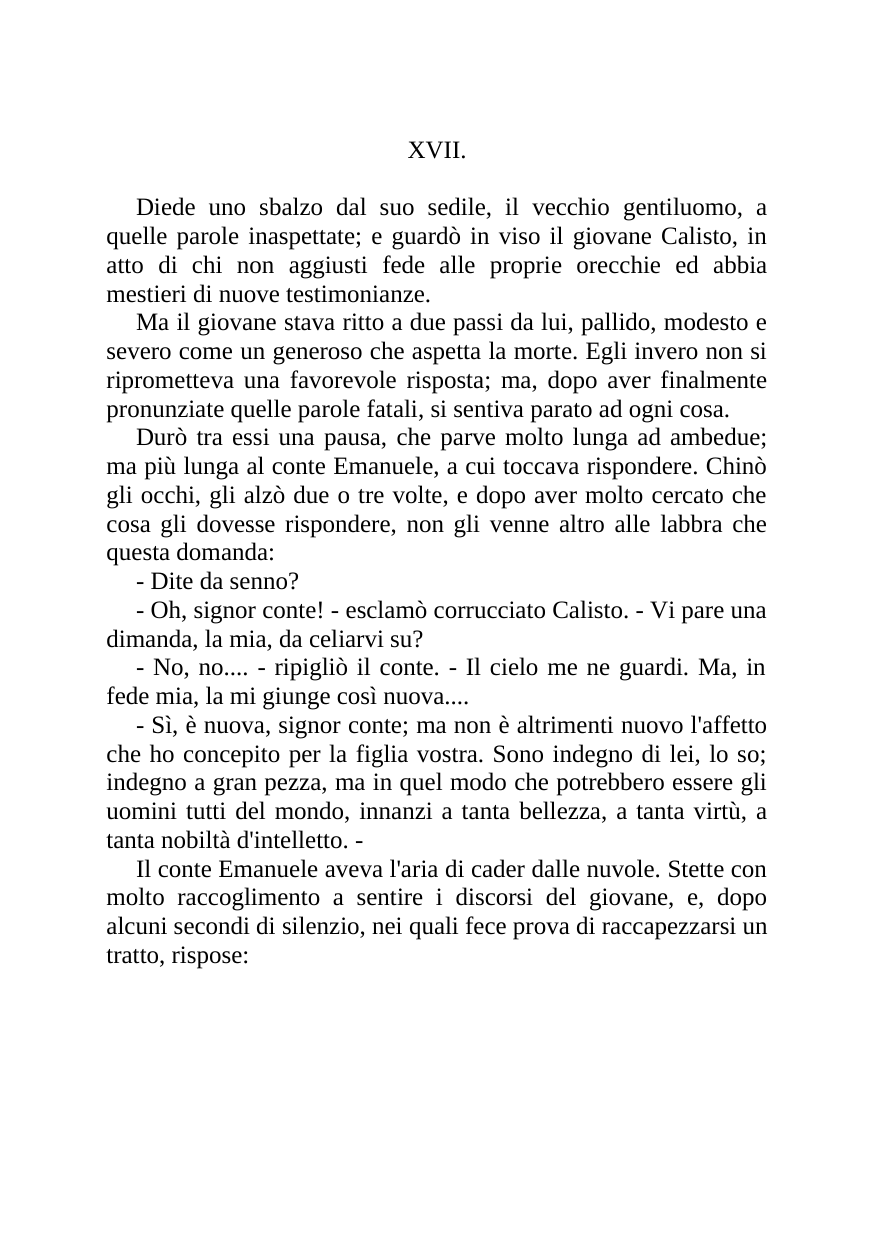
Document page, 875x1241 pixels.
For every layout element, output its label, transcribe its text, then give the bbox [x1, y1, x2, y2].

text - No, no.... - ripigliò il conte. - Il cielo me ne guardi. Ma, in fede mia, la mi giunge così nuova.... [106, 652, 768, 710]
text XVII. [106, 135, 768, 164]
text Durò tra essi una pausa, che parve molto lunga ad ambedue; ma più lunga al conte Emanuele, a cui toccava rispondere. Chinò gli occhi, gli alzò due o tre volte, e dopo aver molto cercato che cosa gli dovesse rispondere, non gli venne altro alle labbra che questa domanda: [106, 422, 768, 566]
text Ma il giovane stava ritto a due passi da lui, pallido, modesto e severo come un generoso che aspetta la morte. Egli invero non si riprometteva una favorevole risposta; ma, dopo aver finalmente pronunziate quelle parole fatali, si sentiva parato ad ogni cosa. [106, 307, 768, 422]
text - Oh, signor conte! - esclamò corrucciato Calisto. - Vi pare una dimanda, la mia, da celiarvi su? [106, 595, 768, 652]
text - Dite da senno? [106, 566, 768, 595]
text Il conte Emanuele aveva l'aria di cader dalle nuvole. Stette con molto raccoglimento a sentire i discorsi del giovane, e, dopo alcuni secondi di silenzio, nei quali fece prova di raccapezzarsi un tratto, rispose: [106, 854, 768, 969]
text Diede uno sbalzo dal suo sedile, il vecchio gentiluomo, a quelle parole inaspettate; e guardò in viso il giovane Calisto, in atto di chi non aggiusti fede alle proprie orecchie ed abbia mestieri di nuove testimonianze. [106, 192, 768, 307]
text - Sì, è nuova, signor conte; ma non è altrimenti nuovo l'affetto che ho concepito per la figlia vostra. Sono indegno di lei, lo so; indegno a gran pezza, ma in quel modo che potrebbero essere gli uomini tutti del mondo, innanzi a tanta bellezza, a tanta virtù, a tanta nobiltà d'intelletto. - [106, 710, 768, 854]
